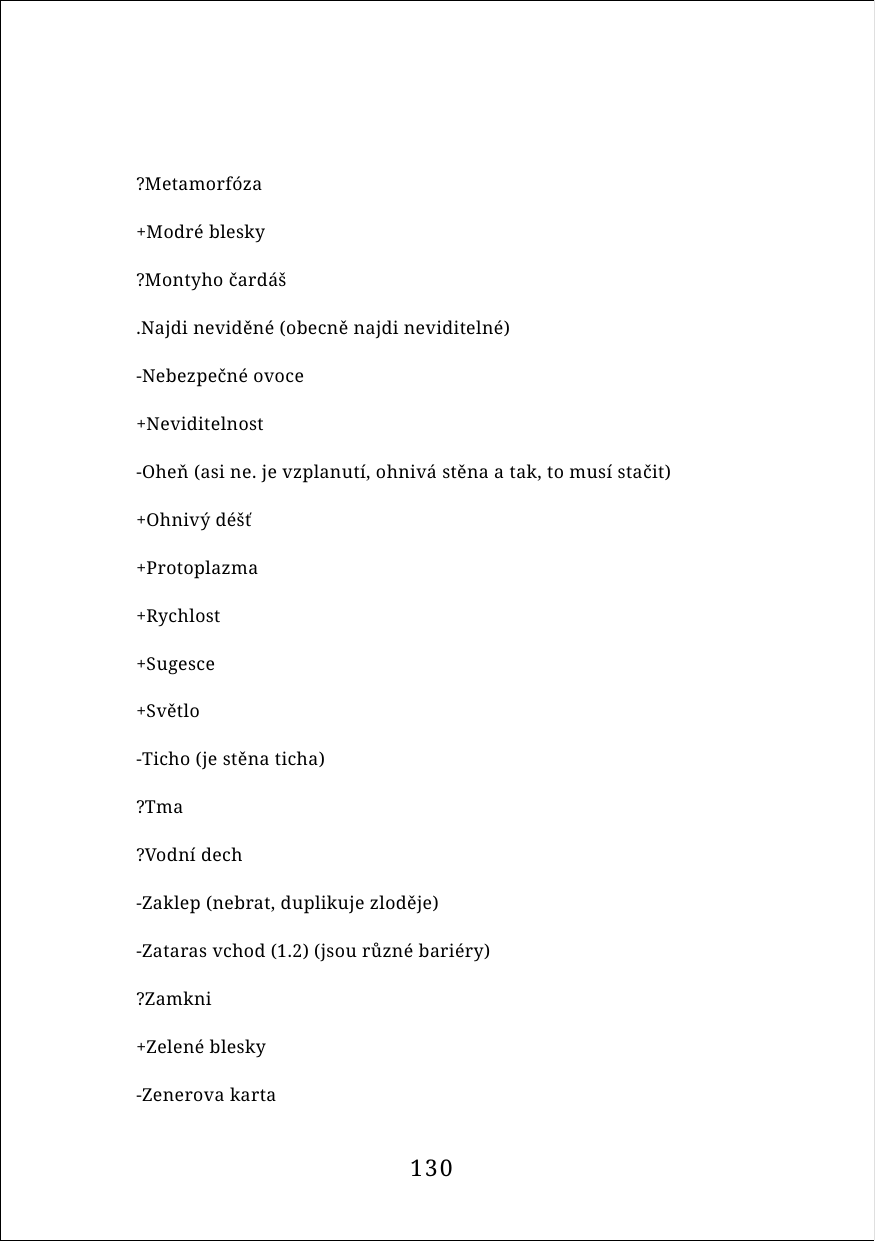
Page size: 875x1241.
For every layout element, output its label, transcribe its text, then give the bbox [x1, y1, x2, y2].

text +Protoplazma [136, 555, 756, 579]
text +Světlo [136, 699, 756, 723]
text ?Vodní dech [136, 843, 756, 867]
text +Sugesce [136, 651, 756, 675]
text ?Zamkni [136, 986, 756, 1011]
text -Zenerova karta [136, 1082, 756, 1106]
text ?Tma [136, 795, 756, 819]
text +Modré blesky [136, 220, 756, 244]
text +Ohnivý déšť [136, 507, 756, 531]
text +Neviditelnost [136, 411, 756, 436]
text -Zaklep (nebrat, duplikuje zloděje) [136, 891, 756, 915]
text .Najdi neviděné (obecně najdi neviditelné) [136, 316, 756, 340]
text -Zataras vchod (1.2) (jsou různé bariéry) [136, 938, 756, 963]
text ?Metamorfóza [136, 172, 756, 196]
text ?Montyho čardáš [136, 268, 756, 292]
text -Oheň (asi ne. je vzplanutí, ohnivá stěna a tak, to musí stačit) [136, 459, 756, 483]
text -Nebezpečné ovoce [136, 363, 756, 388]
text +Rychlost [136, 603, 756, 627]
text -Ticho (je stěna ticha) [136, 747, 756, 771]
text +Zelené blesky [136, 1034, 756, 1058]
